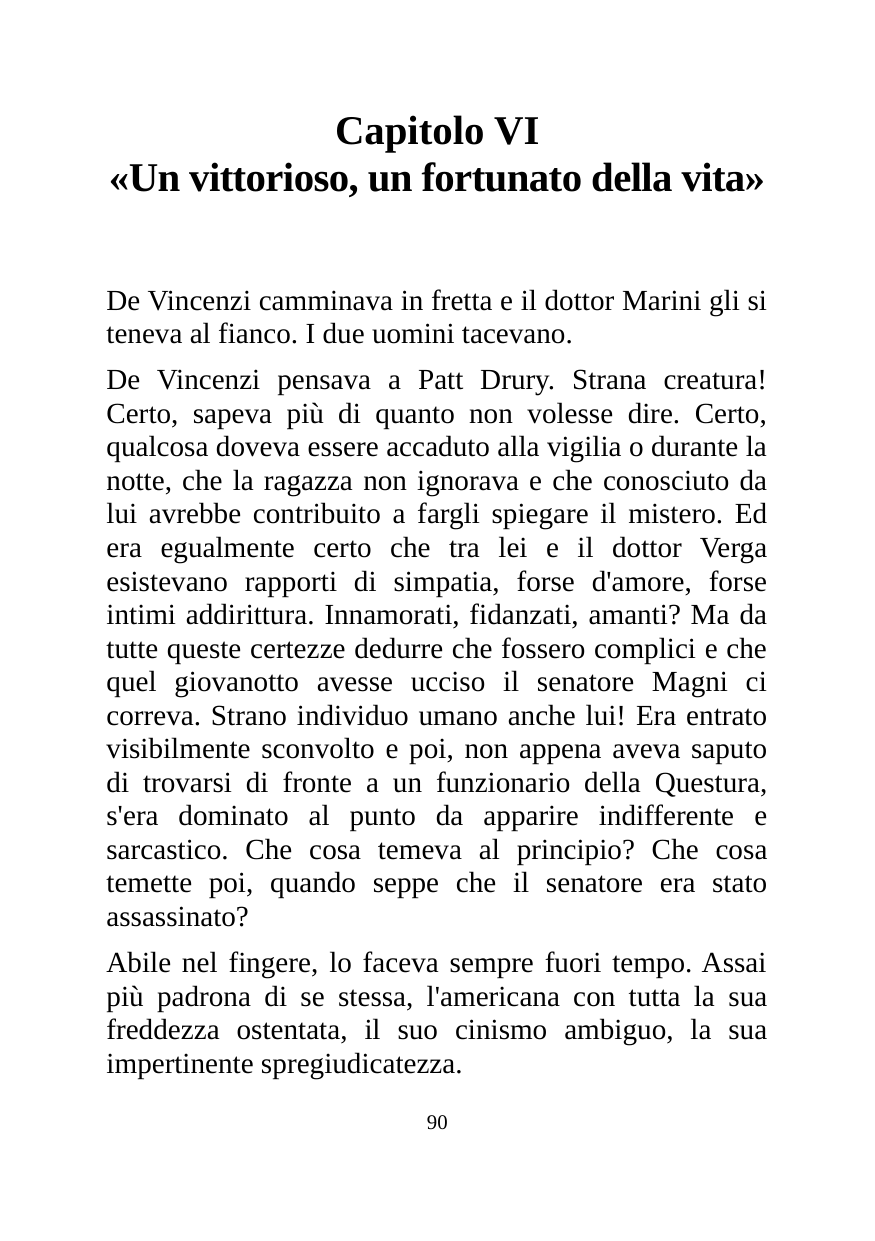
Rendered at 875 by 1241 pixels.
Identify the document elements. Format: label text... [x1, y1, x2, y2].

text De Vincenzi pensava a Patt Drury. Strana creatura! Certo, sapeva più di quanto non volesse dire. Certo, qualcosa doveva essere accaduto alla vigilia o durante la notte, che la ragazza non ignorava e che conosciuto da lui avrebbe contribuito a fargli spiegare il mistero. Ed era egualmente certo che tra lei e il dottor Verga esistevano rapporti di simpatia, forse d'amore, forse intimi addirittura. Innamorati, fidanzati, amanti? Ma da tutte queste certezze dedurre che fossero complici e che quel giovanotto avesse ucciso il senatore Magni ci correva. Strano individuo umano anche lui! Era entrato visibilmente sconvolto e poi, non appena aveva saputo di trovarsi di fronte a un funzionario della Questura, s'era dominato al punto da apparire indifferente e sarcastico. Che cosa temeva al principio? Che cosa temette poi, quando seppe che il senatore era stato assassinato? [106, 362, 768, 933]
text De Vincenzi camminava in fretta e il dottor Marini gli si teneva al fianco. I due uomini tacevano. [106, 283, 768, 350]
subtitle Capitolo VI «Un vittorioso, un fortunato della vita» [106, 106, 768, 200]
text Abile nel fingere, lo faceva sempre fuori tempo. Assai più padrona di se stessa, l'americana con tutta la sua freddezza ostentata, il suo cinismo ambiguo, la sua impertinente spregiudicatezza. [106, 945, 768, 1079]
